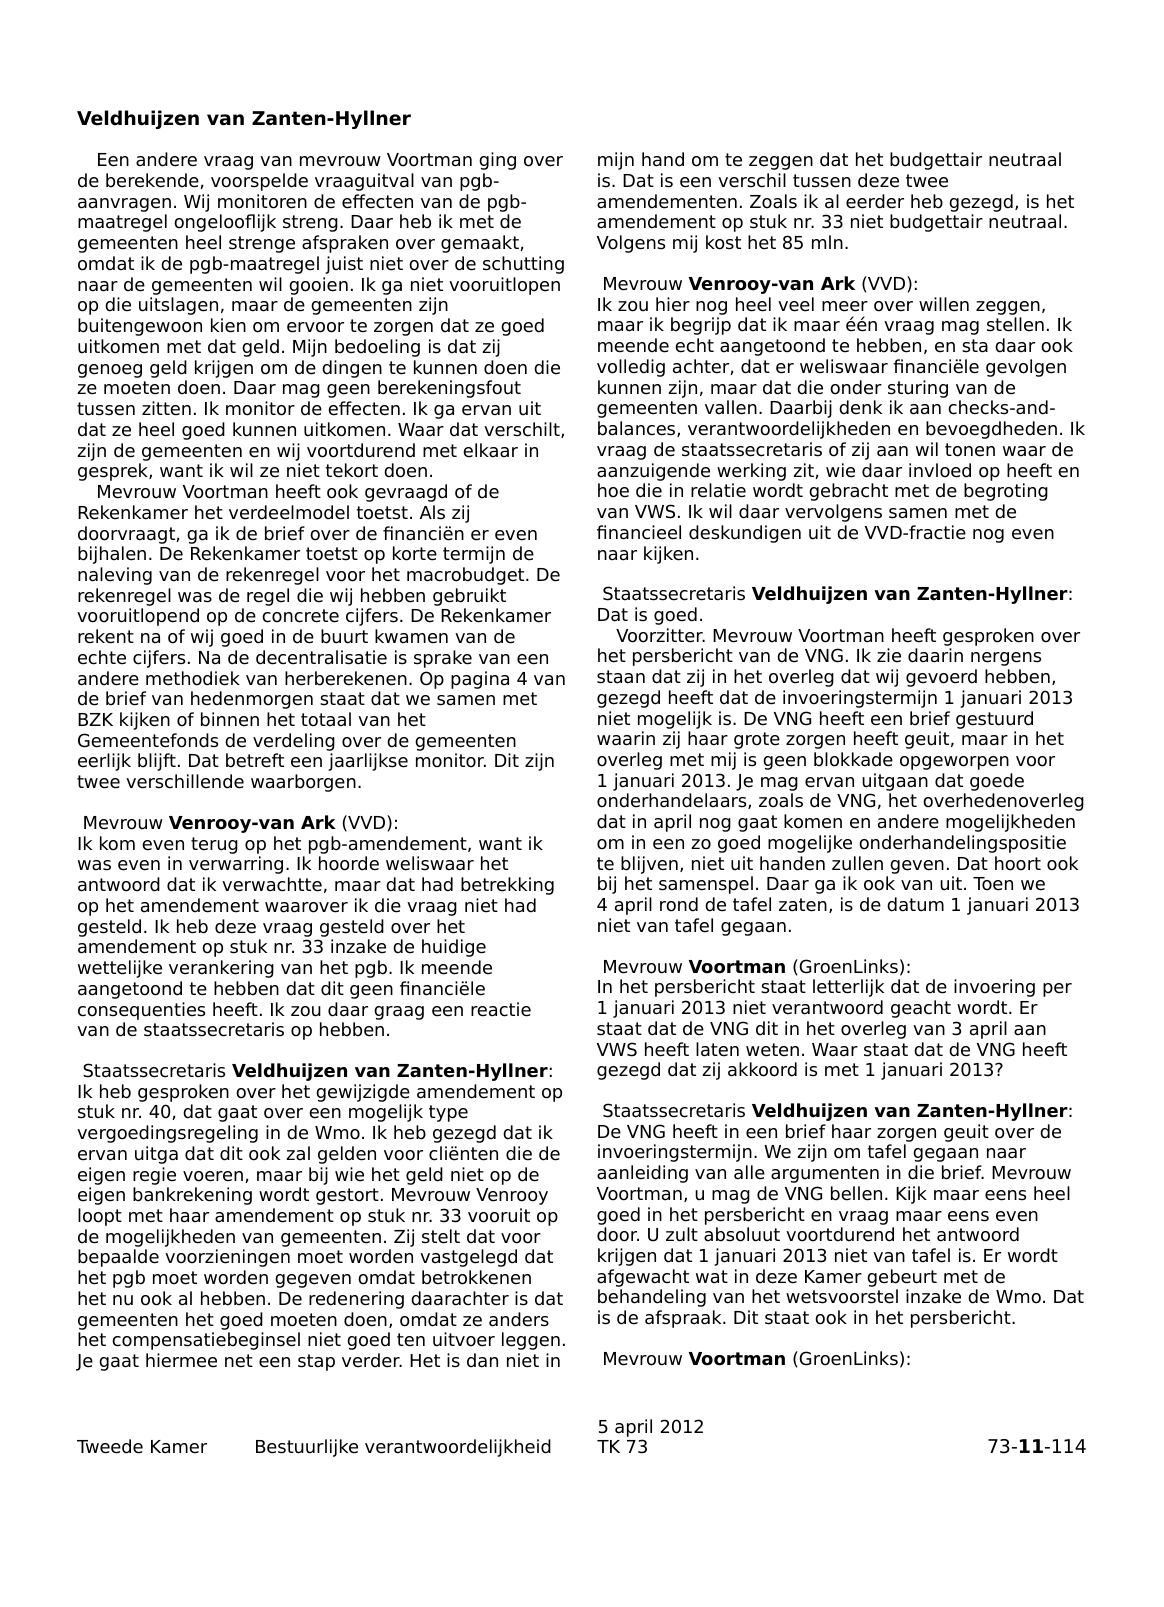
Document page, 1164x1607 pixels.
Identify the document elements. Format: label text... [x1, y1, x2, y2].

text Ik heb gesproken over het gewijzigde amendement op stuk nr. 40, dat gaat over een mogelijk type vergoedingsregeling in de Wmo. Ik heb gezegd dat ik ervan uitga dat dit ook zal gelden voor cliënten die de eigen regie voeren, maar bij wie het geld niet op de eigen bankrekening wordt gestort. Mevrouw Venrooy loopt met haar amendement op stuk nr. 33 vooruit op de mogelijkheden van gemeenten. Zij stelt dat voor bepaalde voorzieningen moet worden vastgelegd dat het pgb moet worden gegeven omdat betrokkenen het nu ook al hebben. De redenering daarachter is dat gemeenten het goed moeten doen, omdat ze anders het compensatiebeginsel niet goed ten uitvoer leggen. Je gaat hiermee net een stap verder. Het is dan niet in [77, 1082, 567, 1372]
text Ik zou hier nog heel veel meer over willen zeggen, maar ik begrijp dat ik maar één vraag mag stellen. Ik meende echt aangetoond te hebben, en sta daar ook volledig achter, dat er weliswaar financiële gevolgen kunnen zijn, maar dat die onder sturing van de gemeenten vallen. Daarbij denk ik aan checks-and-balances, verantwoordelijkheden en bevoegdheden. Ik vraag de staatssecretaris of zij aan wil tonen waar de aanzuigende werking zit, wie daar invloed op heeft en hoe die in relatie wordt gebracht met de begroting van VWS. Ik wil daar vervolgens samen met de financieel deskundigen uit de VVD-fractie nog even naar kijken. [596, 294, 1087, 564]
text Een andere vraag van mevrouw Voortman ging over de berekende, voorspelde vraaguitval van pgb-aanvragen. Wij monitoren de effecten van de pgb-maatregel ongelooflijk streng. Daar heb ik met de gemeenten heel strenge afspraken over gemaakt, omdat ik de pgb-maatregel juist niet over de schutting naar de gemeenten wil gooien. Ik ga niet vooruitlopen op die uitslagen, maar de gemeenten zijn buitengewoon kien om ervoor te zorgen dat ze goed uitkomen met dat geld. Mijn bedoeling is dat zij genoeg geld krijgen om de dingen te kunnen doen die ze moeten doen. Daar mag geen berekeningsfout tussen zitten. Ik monitor de effecten. Ik ga ervan uit dat ze heel goed kunnen uitkomen. Waar dat verschilt, zijn de gemeenten en wij voortdurend met elkaar in gesprek, want ik wil ze niet tekort doen. [77, 150, 567, 482]
text Mevrouw Voortman heeft ook gevraagd of de Rekenkamer het verdeelmodel toetst. Als zij doorvraagt, ga ik de brief over de financiën er even bijhalen. De Rekenkamer toetst op korte termijn de naleving van de rekenregel voor het macrobudget. De rekenregel was de regel die wij hebben gebruikt vooruitlopend op de concrete cijfers. De Rekenkamer rekent na of wij goed in de buurt kwamen van de echte cijfers. Na de decentralisatie is sprake van een andere methodiek van herberekenen. Op pagina 4 van de brief van hedenmorgen staat dat we samen met BZK kijken of binnen het totaal van het Gemeentefonds de verdeling over de gemeenten eerlijk blijft. Dat betreft een jaarlijkse monitor. Dit zijn twee verschillende waarborgen. [77, 482, 567, 793]
text Voorzitter. Mevrouw Voortman heeft gesproken over het persbericht van de VNG. Ik zie daarin nergens staan dat zij in het overleg dat wij gevoerd hebben, gezegd heeft dat de invoeringstermijn 1 januari 2013 niet mogelijk is. De VNG heeft een brief gestuurd waarin zij haar grote zorgen heeft geuit, maar in het overleg met mij is geen blokkade opgeworpen voor 1 januari 2013. Je mag ervan uitgaan dat goede onderhandelaars, zoals de VNG, het overhedenoverleg dat in april nog gaat komen en andere mogelijkheden om in een zo goed mogelijke onderhandelingspositie te blijven, niet uit handen zullen geven. Dat hoort ook bij het samenspel. Daar ga ik ook van uit. Toen we 4 april rond de tafel zaten, is de datum 1 januari 2013 niet van tafel gegaan. [596, 626, 1087, 936]
text Ik kom even terug op het pgb-amendement, want ik was even in verwarring. Ik hoorde weliswaar het antwoord dat ik verwachtte, maar dat had betrekking op het amendement waarover ik die vraag niet had gesteld. Ik heb deze vraag gesteld over het amendement op stuk nr. 33 inzake de huidige wettelijke verankering van het pgb. Ik meende aangetoond te hebben dat dit geen financiële consequenties heeft. Ik zou daar graag een reactie van de staatssecretaris op hebben. [77, 833, 567, 1041]
text Mevrouw Voortman (GroenLinks): [596, 956, 1087, 977]
text Mevrouw Venrooy-van Ark (VVD): [77, 813, 567, 833]
text mijn hand om te zeggen dat het budgettair neutraal is. Dat is een verschil tussen deze twee amendementen. Zoals ik al eerder heb gezegd, is het amendement op stuk nr. 33 niet budgettair neutraal. Volgens mij kost het 85 mln. [596, 150, 1087, 254]
text Mevrouw Venrooy-van Ark (VVD): [596, 274, 1087, 294]
text In het persbericht staat letterlijk dat de invoering per 1 januari 2013 niet verantwoord geacht wordt. Er staat dat de VNG dit in het overleg van 3 april aan VWS heeft laten weten. Waar staat dat de VNG heeft gezegd dat zij akkoord is met 1 januari 2013? [596, 977, 1087, 1081]
text Staatssecretaris Veldhuijzen van Zanten-Hyllner: [596, 1101, 1087, 1122]
text Mevrouw Voortman (GroenLinks): [596, 1349, 1087, 1369]
text Staatssecretaris Veldhuijzen van Zanten-Hyllner: [77, 1061, 567, 1082]
text De VNG heeft in een brief haar zorgen geuit over de invoeringstermijn. We zijn om tafel gegaan naar aanleiding van alle argumenten in die brief. Mevrouw Voortman, u mag de VNG bellen. Kijk maar eens heel goed in het persbericht en vraag maar eens even door. U zult absoluut voortdurend het antwoord krijgen dat 1 januari 2013 niet van tafel is. Er wordt afgewacht wat in deze Kamer gebeurt met de behandeling van het wetsvoorstel inzake de Wmo. Dat is de afspraak. Dit staat ook in het persbericht. [596, 1122, 1087, 1329]
text Staatssecretaris Veldhuijzen van Zanten-Hyllner: [596, 584, 1087, 605]
text Dat is goed. [596, 605, 1087, 626]
